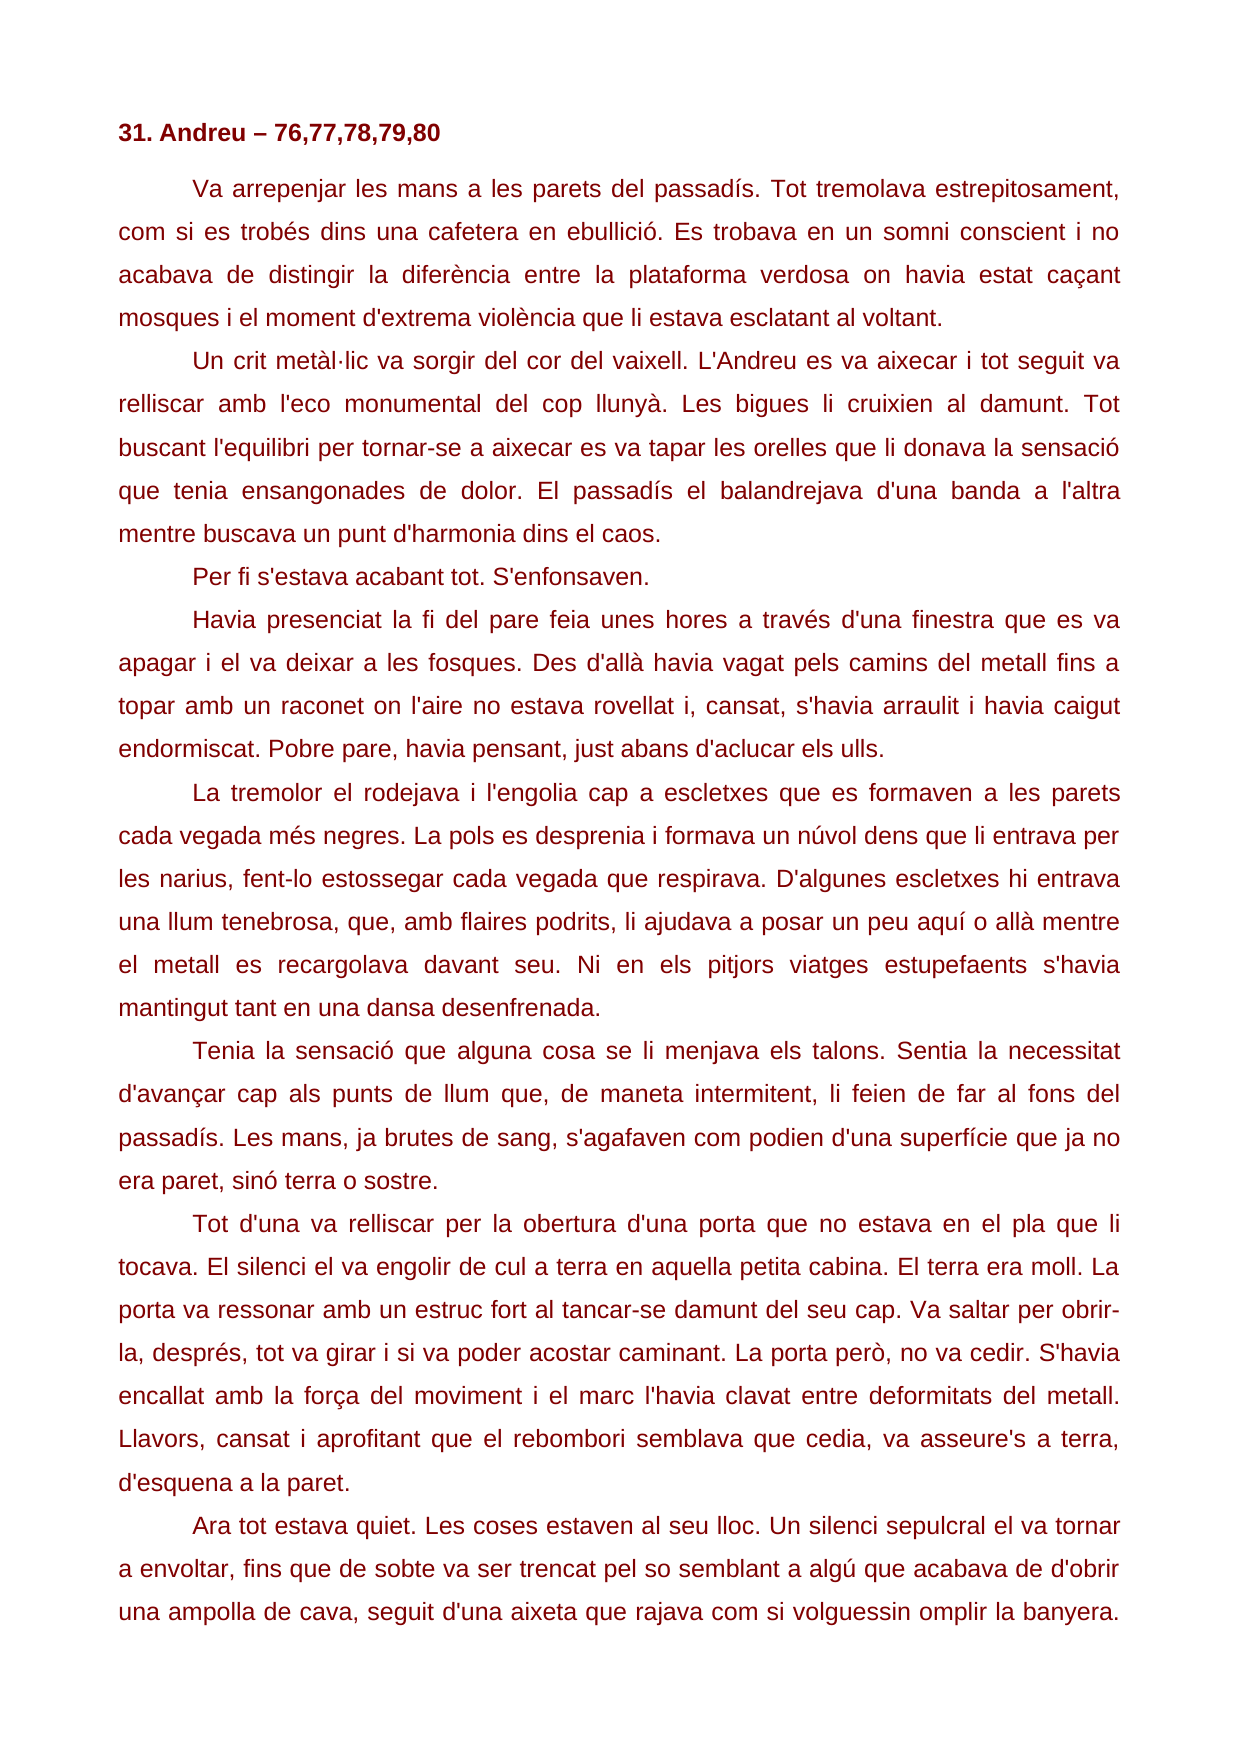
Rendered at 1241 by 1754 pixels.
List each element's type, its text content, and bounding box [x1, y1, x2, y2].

text Havia presenciat la fi del pare feia unes hores a través d'una finestra que es va apagar i el va deixar a les fosques. Des d'allà havia vagat pels camins del metall fins a topar amb un raconet on l'aire no estava rovellat i, cansat, s'havia arraulit i havia caigut endormiscat. Pobre pare, havia pensant, just abans d'aclucar els ulls. [118, 605, 1122, 763]
text Un crit metàl·lic va sorgir del cor del vaixell. L'Andreu es va aixecar i tot seguit va relliscar amb l'eco monumental del cop llunyà. Les bigues li cruixien al damunt. Tot buscant l'equilibri per tornar-se a aixecar es va tapar les orelles que li donava la sensació que tenia ensangonades de dolor. El passadís el balandrejava d'una banda a l'altra mentre buscava un punt d'harmonia dins el caos. [118, 346, 1122, 547]
text Per fi s'estava acabant tot. S'enfonsaven. [118, 562, 1122, 591]
text Ara tot estava quiet. Les coses estaven al seu lloc. Un silenci sepulcral el va tornar a envoltar, fins que de sobte va ser trencat pel so semblant a algú que acabava de d'obrir una ampolla de cava, seguit d'una aixeta que rajava com si volguessin omplir la banyera. [118, 1511, 1122, 1626]
text La tremolor el rodejava i l'engolia cap a escletxes que es formaven a les parets cada vegada més negres. La pols es desprenia i formava un núvol dens que li entrava per les narius, fent-lo estossegar cada vegada que respirava. D'algunes escletxes hi entrava una llum tenebrosa, que, amb flaires podrits, li ajudava a posar un peu aquí o allà mentre el metall es recargolava davant seu. Ni en els pitjors viatges estupefaents s'havia mantingut tant en una dansa desenfrenada. [118, 777, 1122, 1022]
subtitle 31. Andreu – 76,77,78,79,80 [118, 118, 1122, 147]
text Tenia la sensació que alguna cosa se li menjava els talons. Sentia la necessitat d'avançar cap als punts de llum que, de maneta intermitent, li feien de far al fons del passadís. Les mans, ja brutes de sang, s'agafaven com podien d'una superfície que ja no era paret, sinó terra o sostre. [118, 1036, 1122, 1194]
text Va arrepenjar les mans a les parets del passadís. Tot tremolava estrepitosament, com si es trobés dins una cafetera en ebullició. Es trobava en un somni conscient i no acabava de distingir la diferència entre la plataforma verdosa on havia estat caçant mosques i el moment d'extrema violència que li estava esclatant al voltant. [118, 174, 1122, 332]
text Tot d'una va relliscar per la obertura d'una porta que no estava en el pla que li tocava. El silenci el va engolir de cul a terra en aquella petita cabina. El terra era moll. La porta va ressonar amb un estruc fort al tancar-se damunt del seu cap. Va saltar per obrir-la, després, tot va girar i si va poder acostar caminant. La porta però, no va cedir. S'havia encallat amb la força del moviment i el marc l'havia clavat entre deformitats del metall. Llavors, cansat i aprofitant que el rebombori semblava que cedia, va asseure's a terra, d'esquena a la paret. [118, 1209, 1122, 1496]
